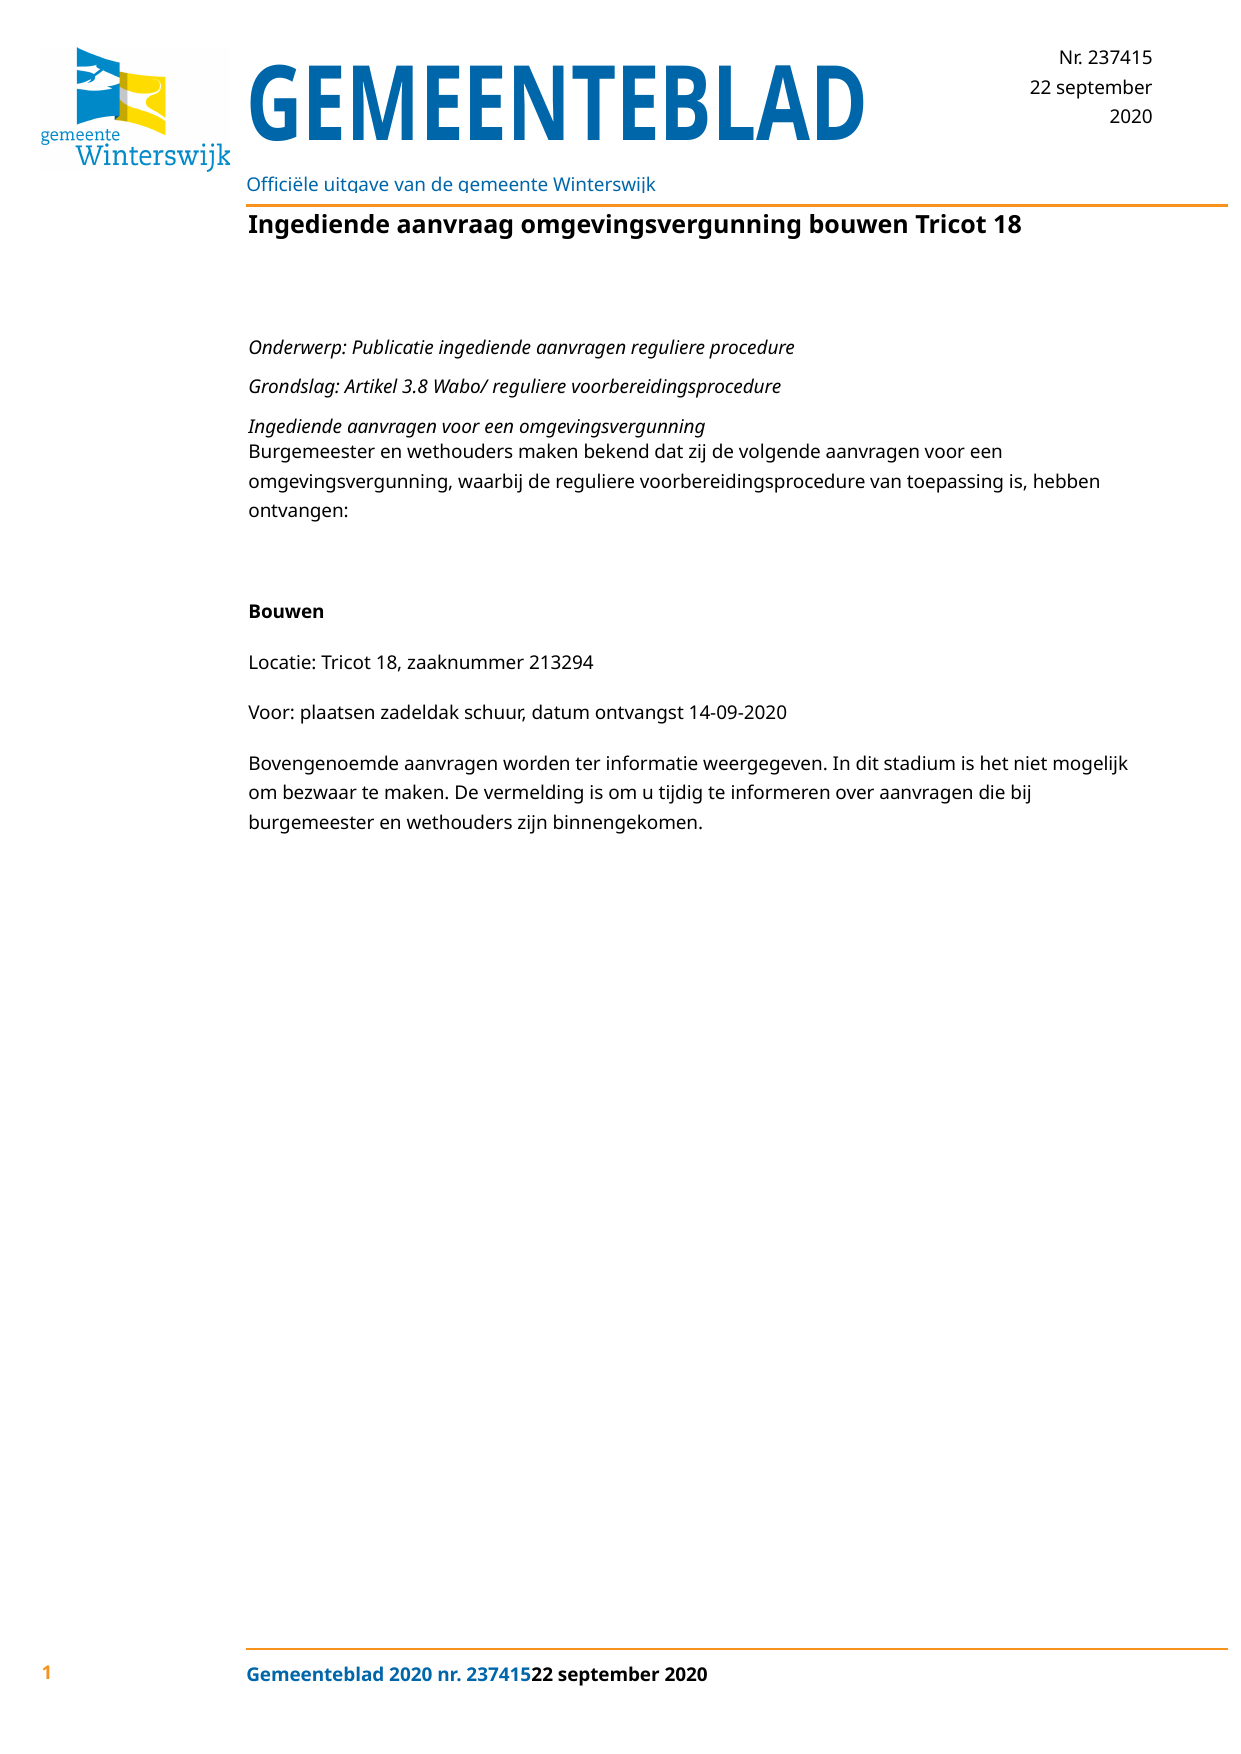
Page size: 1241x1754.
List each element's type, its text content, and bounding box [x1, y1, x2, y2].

text Grondslag: Artikel 3.8 Wabo/ reguliere voorbereidingsprocedure [248, 373, 1152, 399]
text Bouwen [248, 598, 1152, 624]
text Bovengenoemde aanvragen worden ter informatie weergegeven. In dit stadium is het niet mogelijk om bezwaar te maken. De vermelding is om u tijdig te informeren over aanvragen die bij burgemeester en wethouders zijn binnengekomen. [248, 750, 1152, 835]
text Locatie: Tricot 18, zaaknummer 213294 [248, 649, 1152, 675]
text Ingediende aanvraag omgevingsvergunning bouwen Tricot 18 [248, 207, 1152, 241]
text Voor: plaatsen zadeldak schuur, datum ontvangst 14-09-2020 [248, 699, 1152, 725]
text Onderwerp: Publicatie ingediende aanvragen reguliere procedure [248, 334, 1152, 360]
picture [225, 153, 231, 162]
text Ingediende aanvragen voor een omgevingsvergunning [248, 413, 1152, 438]
text Burgemeester en wethouders maken bekend dat zij de volgende aanvragen voor een omgevingsvergunning, waarbij de reguliere voorbereidingsprocedure van toepassing is, hebben ontvangen: [248, 438, 1152, 523]
picture [41, 47, 231, 172]
